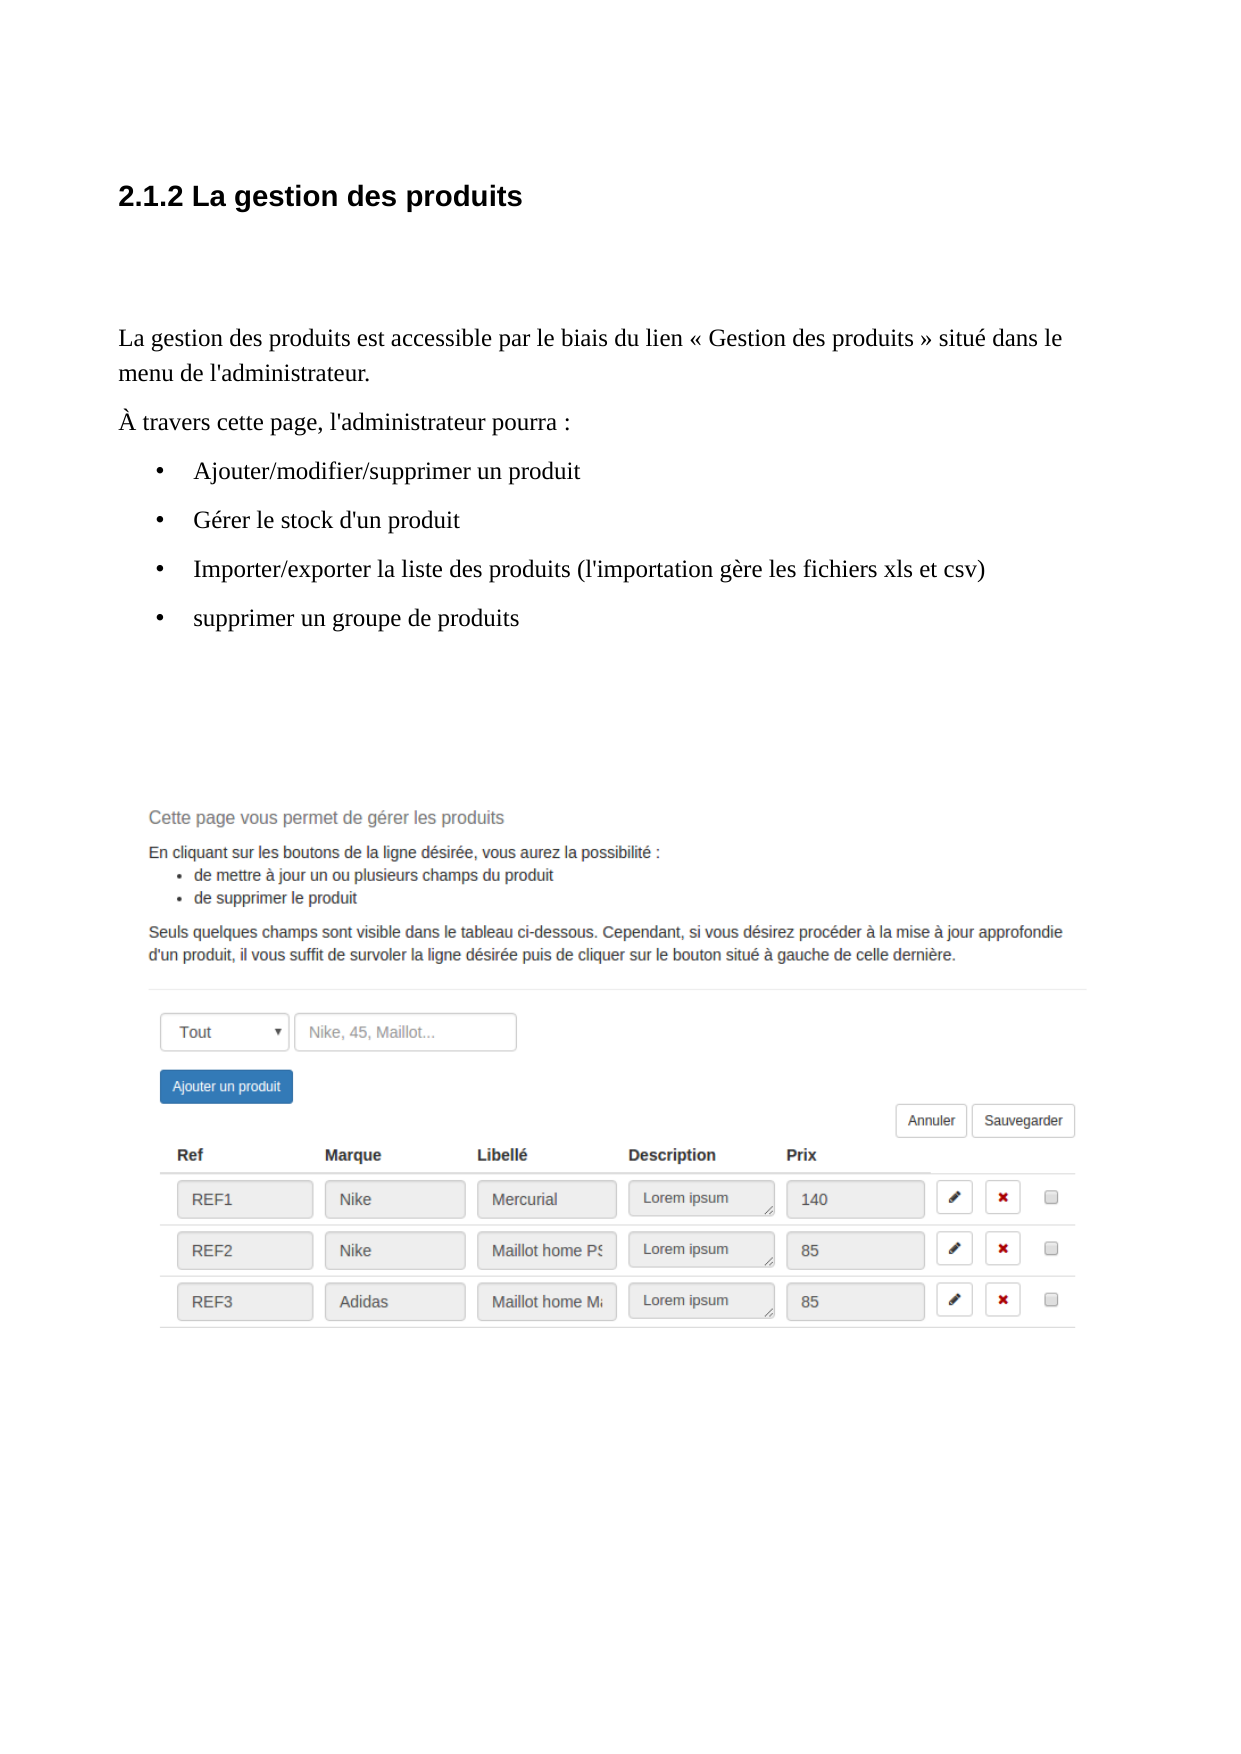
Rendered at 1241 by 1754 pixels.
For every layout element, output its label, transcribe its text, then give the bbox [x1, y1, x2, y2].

list Ajouter/modifier/supprimer un produit [156, 456, 1122, 485]
list Gérer le stock d'un produit [156, 505, 1122, 534]
list supprimer un groupe de produits [156, 603, 1122, 632]
text La gestion des produits est accessible par le biais du lien « Gestion des produits » situé dans le menu de l'administrateur. [118, 323, 1122, 387]
text À travers cette page, l'administrateur pourra : [118, 407, 1122, 436]
subtitle 2.1.2 La gestion des produits [118, 179, 1122, 213]
picture [118, 799, 1123, 1328]
list Importer/exporter la liste des produits (l'importation gère les fichiers xls et csv) [156, 554, 1122, 583]
